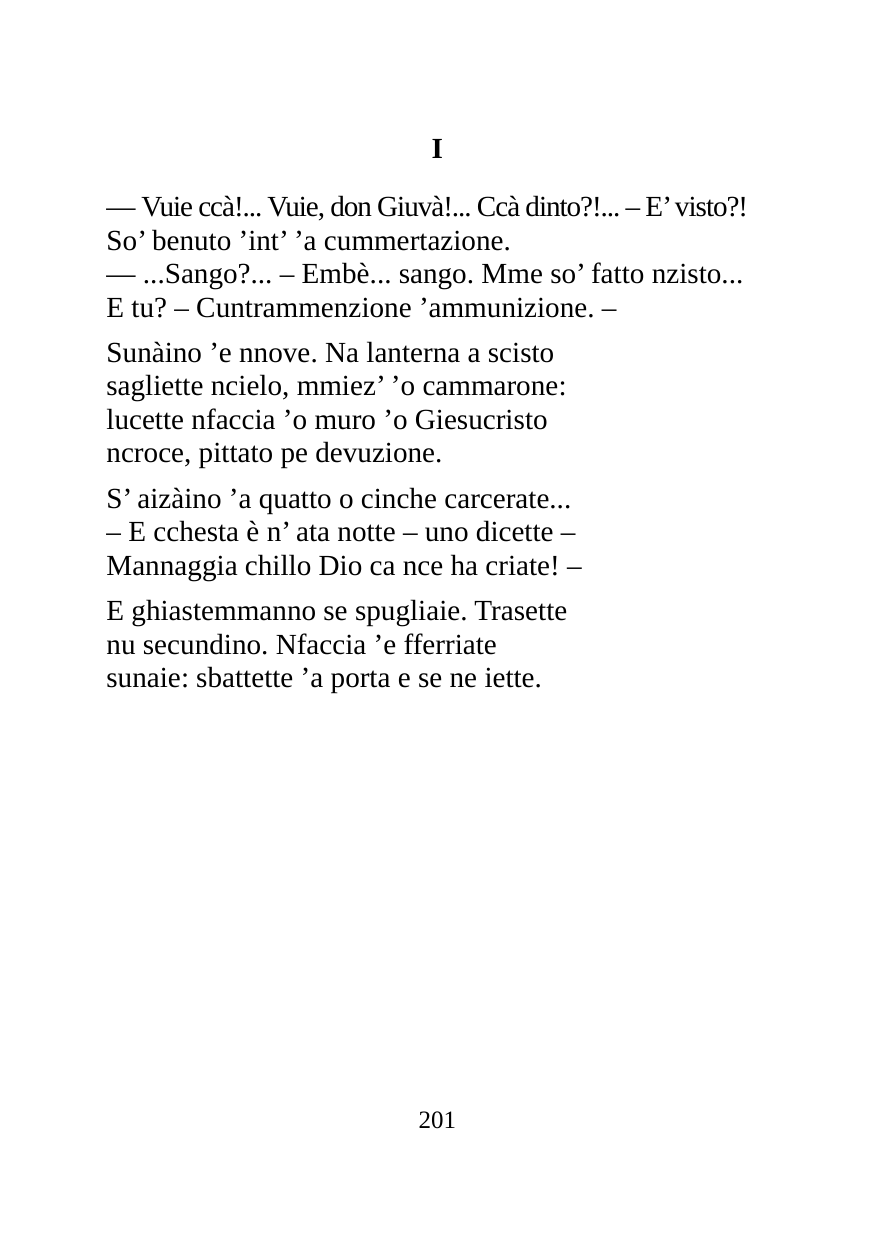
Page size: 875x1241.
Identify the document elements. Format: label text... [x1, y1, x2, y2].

text lucette nfaccia ’o muro ’o Giesucristo [106, 402, 768, 436]
text nu secundino. Nfaccia ’e fferriate [106, 627, 768, 660]
text Sunàino ’e nnove. Na lanterna a scisto [106, 335, 768, 368]
text – E cchesta è n’ ata notte – uno dicette – [106, 514, 768, 548]
text sunaie: sbattette ’a porta e se ne iette. [106, 660, 768, 694]
text E ghiastemmanno se spugliaie. Trasette [106, 593, 768, 627]
text E tu? – Cuntrammenzione ’ammunizione. – [106, 290, 768, 323]
text — Vuie ccà!... Vuie, don Giuvà!... Ccà dinto?!... – E’ visto?! [106, 189, 768, 223]
text sagliette ncielo, mmiez’ ’o cammarone: [106, 368, 768, 402]
text ncroce, pittato pe devuzione. [106, 436, 768, 469]
text S’ aizàino ’a quatto o cinche carcerate... [106, 481, 768, 514]
text So’ benuto ’int’ ’a cummertazione. [106, 223, 768, 256]
text — ...Sango?... – Embè... sango. Mme so’ fatto nzisto... [106, 256, 768, 290]
text Mannaggia chillo Dio ca nce ha criate! – [106, 548, 768, 582]
subtitle I [106, 131, 768, 165]
